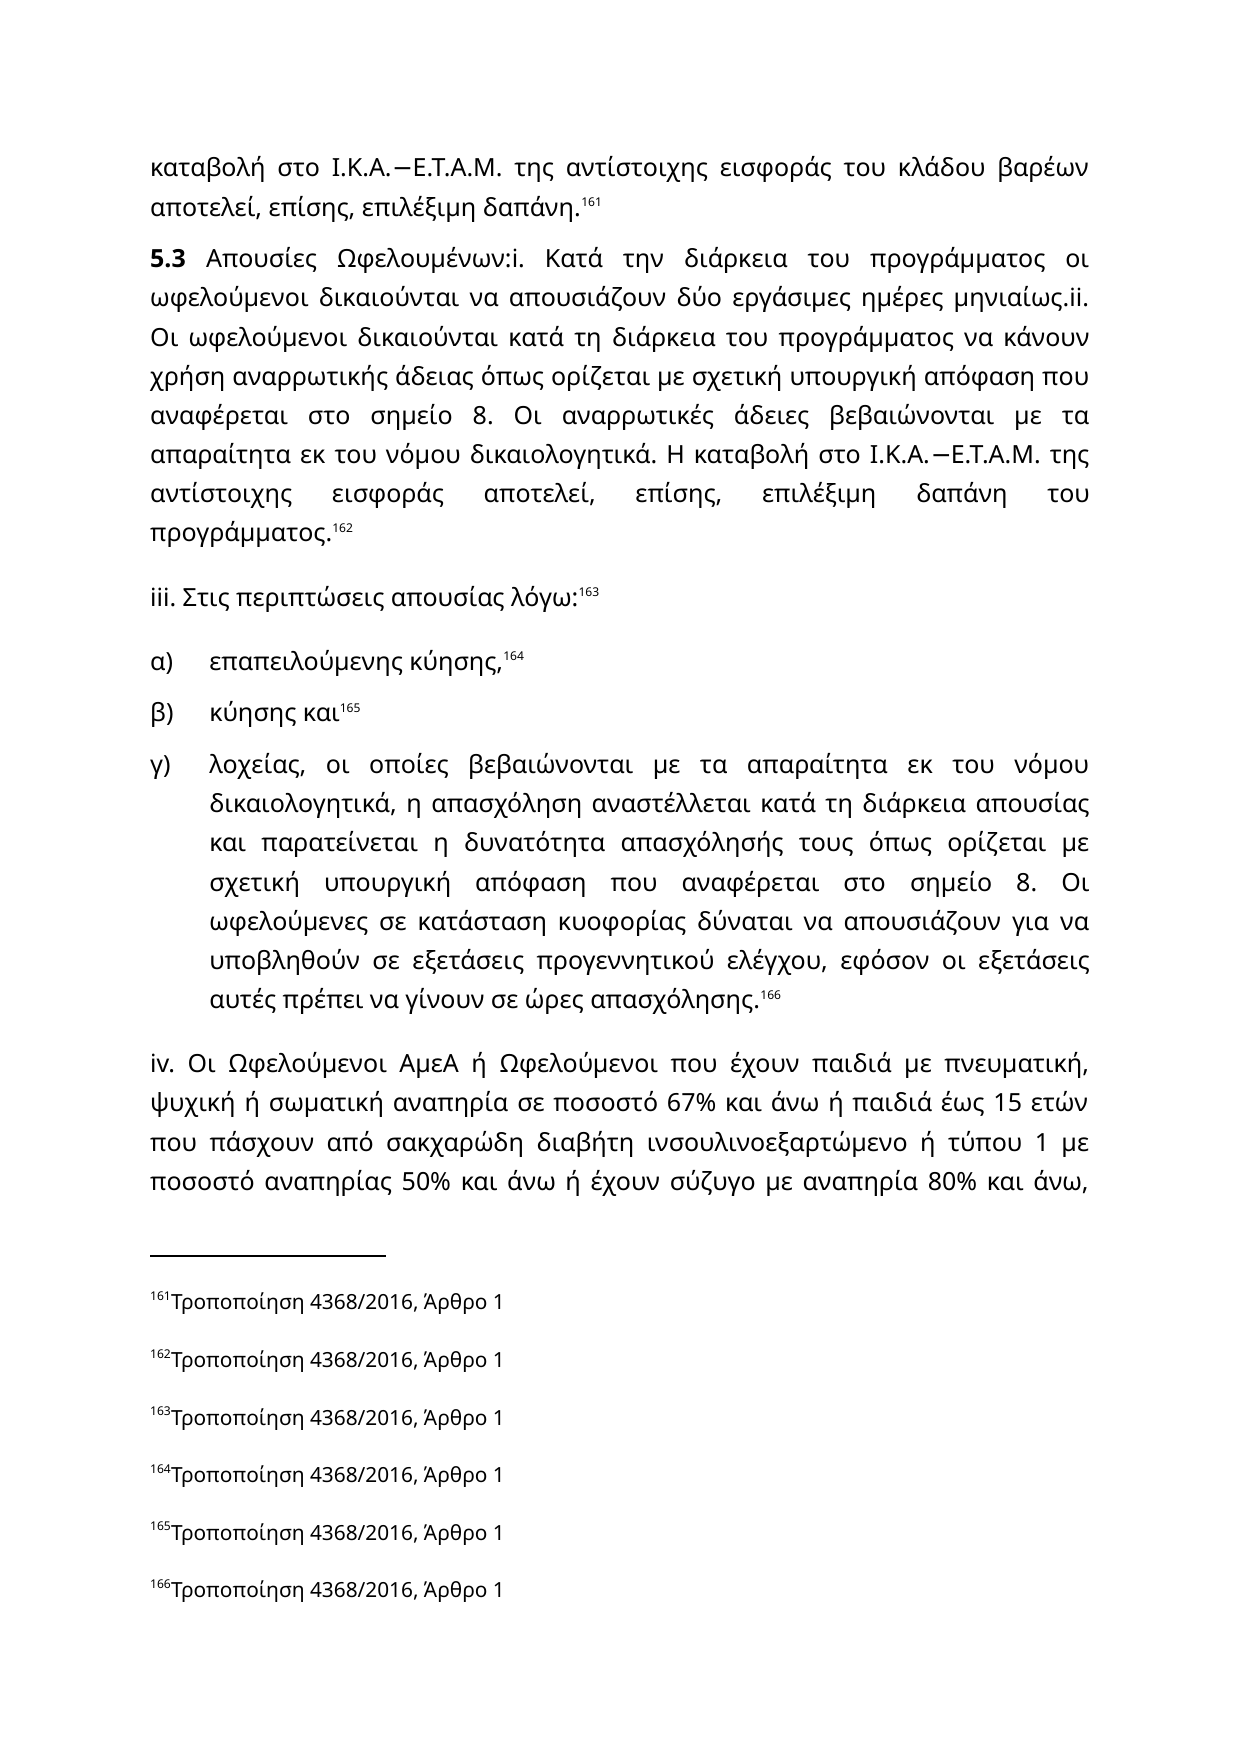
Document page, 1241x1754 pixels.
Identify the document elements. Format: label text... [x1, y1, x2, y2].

text Τροποποίηση 4368/2016, Άρθρο 1 [150, 1403, 1090, 1431]
text iv. Οι Ωφελούμενοι ΑμεΑ ή Ωφελούμενοι που έχουν παιδιά με πνευματική, ψυχική ή σωματική αναπηρία σε ποσοστό 67% και άνω ή παιδιά έως 15 ετών που πάσχουν από σακχαρώδη διαβήτη ινσουλινοεξαρτώμενο ή τύπου 1 με ποσοστό αναπηρίας 50% και άνω ή έχουν σύζυγο με αναπηρία 80% και άνω, [150, 1046, 1090, 1197]
text Τροποποίηση 4368/2016, Άρθρο 1 [150, 1518, 1090, 1546]
text 5.3 Απουσίες Ωφελουμένων:i. Κατά την διάρκεια του προγράμματος οι ωφελούμενοι δικαιούνται να απουσιάζουν δύο εργάσιμες ημέρες μηνιαίως.ii. Οι ωφελούμενοι δικαιούνται κατά τη διάρκεια του προγράμματος να κάνουν χρήση αναρρωτικής άδειας όπως ορίζεται με σχετική υπουργική απόφαση που αναφέρεται στο σημείο 8. Οι αναρρωτικές άδειες βεβαιώνονται με τα απαραίτητα εκ του νόμου δικαιολογητικά. Η καταβολή στο Ι.Κ.Α.−Ε.Τ.Α.Μ. της αντίστοιχης εισφοράς αποτελεί, επίσης, επιλέξιμη δαπάνη του προγράμματος. [150, 241, 1090, 549]
text Τροποποίηση 4368/2016, Άρθρο 1 [150, 1576, 1090, 1604]
list β) κύησης και [150, 695, 1090, 729]
text καταβολή στο Ι.Κ.Α.−Ε.Τ.Α.Μ. της αντίστοιχης εισφοράς του κλάδου βαρέων αποτελεί, επίσης, επιλέξιμη δαπάνη. [150, 150, 1090, 223]
text iii. Στις περιπτώσεις απουσίας λόγω: [150, 579, 1090, 613]
text Τροποποίηση 4368/2016, Άρθρο 1 [150, 1345, 1090, 1373]
list α) επαπειλούμενης κύησης, [150, 643, 1090, 677]
text Τροποποίηση 4368/2016, Άρθρο 1 [150, 1460, 1090, 1489]
text Τροποποίηση 4368/2016, Άρθρο 1 [150, 1287, 1090, 1316]
list γ) λοχείας, οι οποίες βεβαιώνονται με τα απαραίτητα εκ του νόμου δικαιολογητικά, η απασχόληση αναστέλλεται κατά τη διάρκεια απουσίας και παρατείνεται η δυνατότητα απασχόλησής τους όπως ορίζεται με σχετική υπουργική απόφαση που αναφέρεται στο σημείο 8. Oι ωφελούμενες σε κατάσταση κυοφορίας δύναται να απουσιάζουν για να υποβληθούν σε εξετάσεις προγεννητικού ελέγχου, εφόσον οι εξετάσεις αυτές πρέπει να γίνουν σε ώρες απασχόλησης. [150, 747, 1090, 1016]
